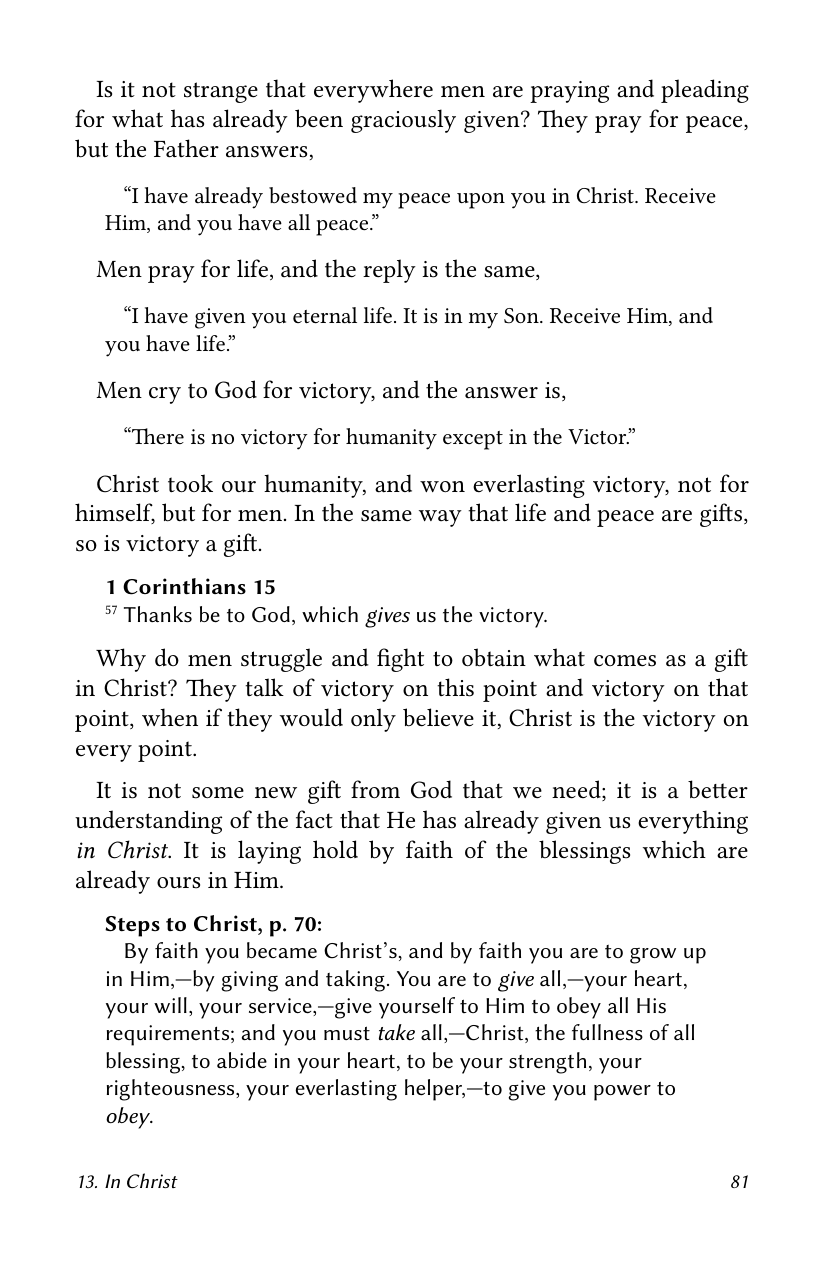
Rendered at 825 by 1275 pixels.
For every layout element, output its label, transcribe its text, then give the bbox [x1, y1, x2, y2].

text Steps to Christ, p. 70: [105, 911, 750, 937]
text “I have already bestowed my peace upon you in Christ. Receive Him, and you have all peace.” [105, 183, 720, 236]
text “I have given you eternal life. It is in my Son. Receive Him, and you have life.” [105, 303, 720, 357]
text Men pray for life, and the reply is the same, [75, 256, 750, 284]
text Why do men struggle and fight to obtain what comes as a gift in Christ? They talk of victory on this point and victory on that point, when if they would only believe it, Christ is the victory on every point. [75, 644, 750, 762]
text Christ took our humanity, and won everlasting victory, not for himself, but for men. In the same way that life and peace are gifts, so is victory a gift. [75, 469, 750, 558]
text 57 Thanks be to God, which gives us the victory. [105, 602, 720, 628]
text 1 Corinthians 15 [105, 574, 750, 600]
text “There is no victory for humanity except in the Victor.” [105, 424, 720, 450]
text Men cry to God for victory, and the answer is, [75, 376, 750, 405]
text It is not some new gift from God that we need; it is a better understanding of the fact that He has already given us everything in Christ. It is laying hold by faith of the blessings which are already ours in Him. [75, 776, 750, 894]
text By faith you became Christ’s, and by faith you are to grow up in Him,—by giving and taking. You are to give all,—your heart, your will, your service,—give yourself to Him to obey all His requirements; and you must take all,—Christ, the fullness of all blessing, to abide in your heart, to be your strength, your righteousness, your everlasting helper,—to give you power to obey. [105, 938, 720, 1129]
text Is it not strange that everywhere men are praying and pleading for what has already been graciously given? They pray for peace, but the Father answers, [75, 75, 750, 163]
